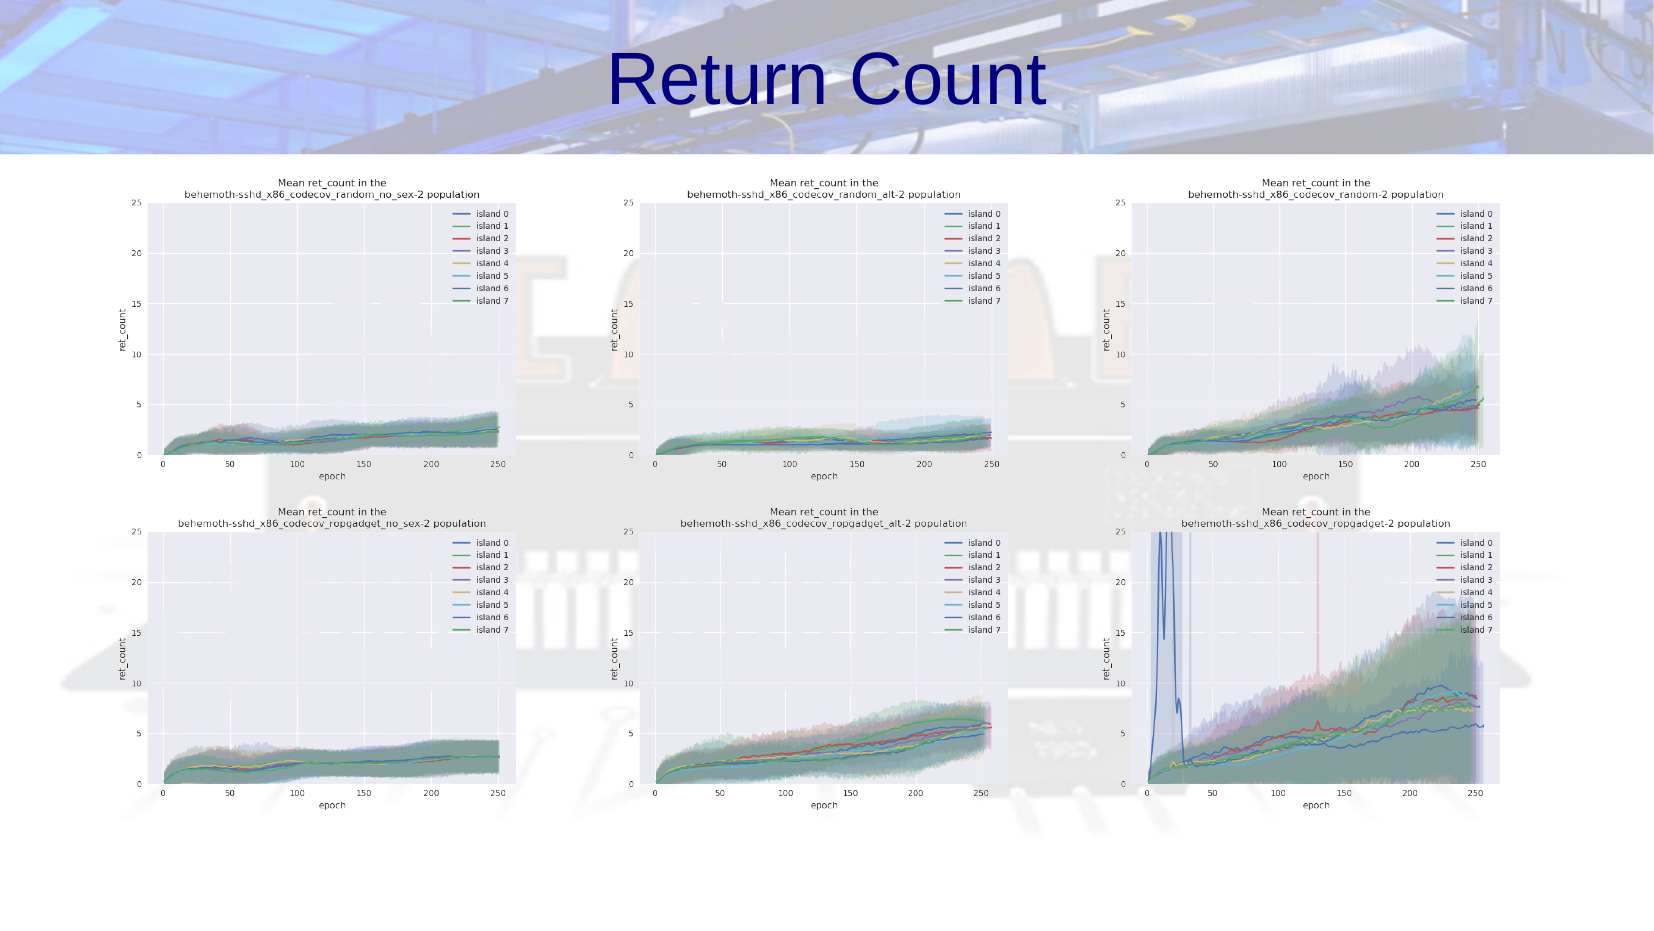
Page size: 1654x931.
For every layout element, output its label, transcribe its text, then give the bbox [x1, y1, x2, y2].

title Return Count [82, 37, 1571, 121]
picture [0, 0, 1654, 931]
